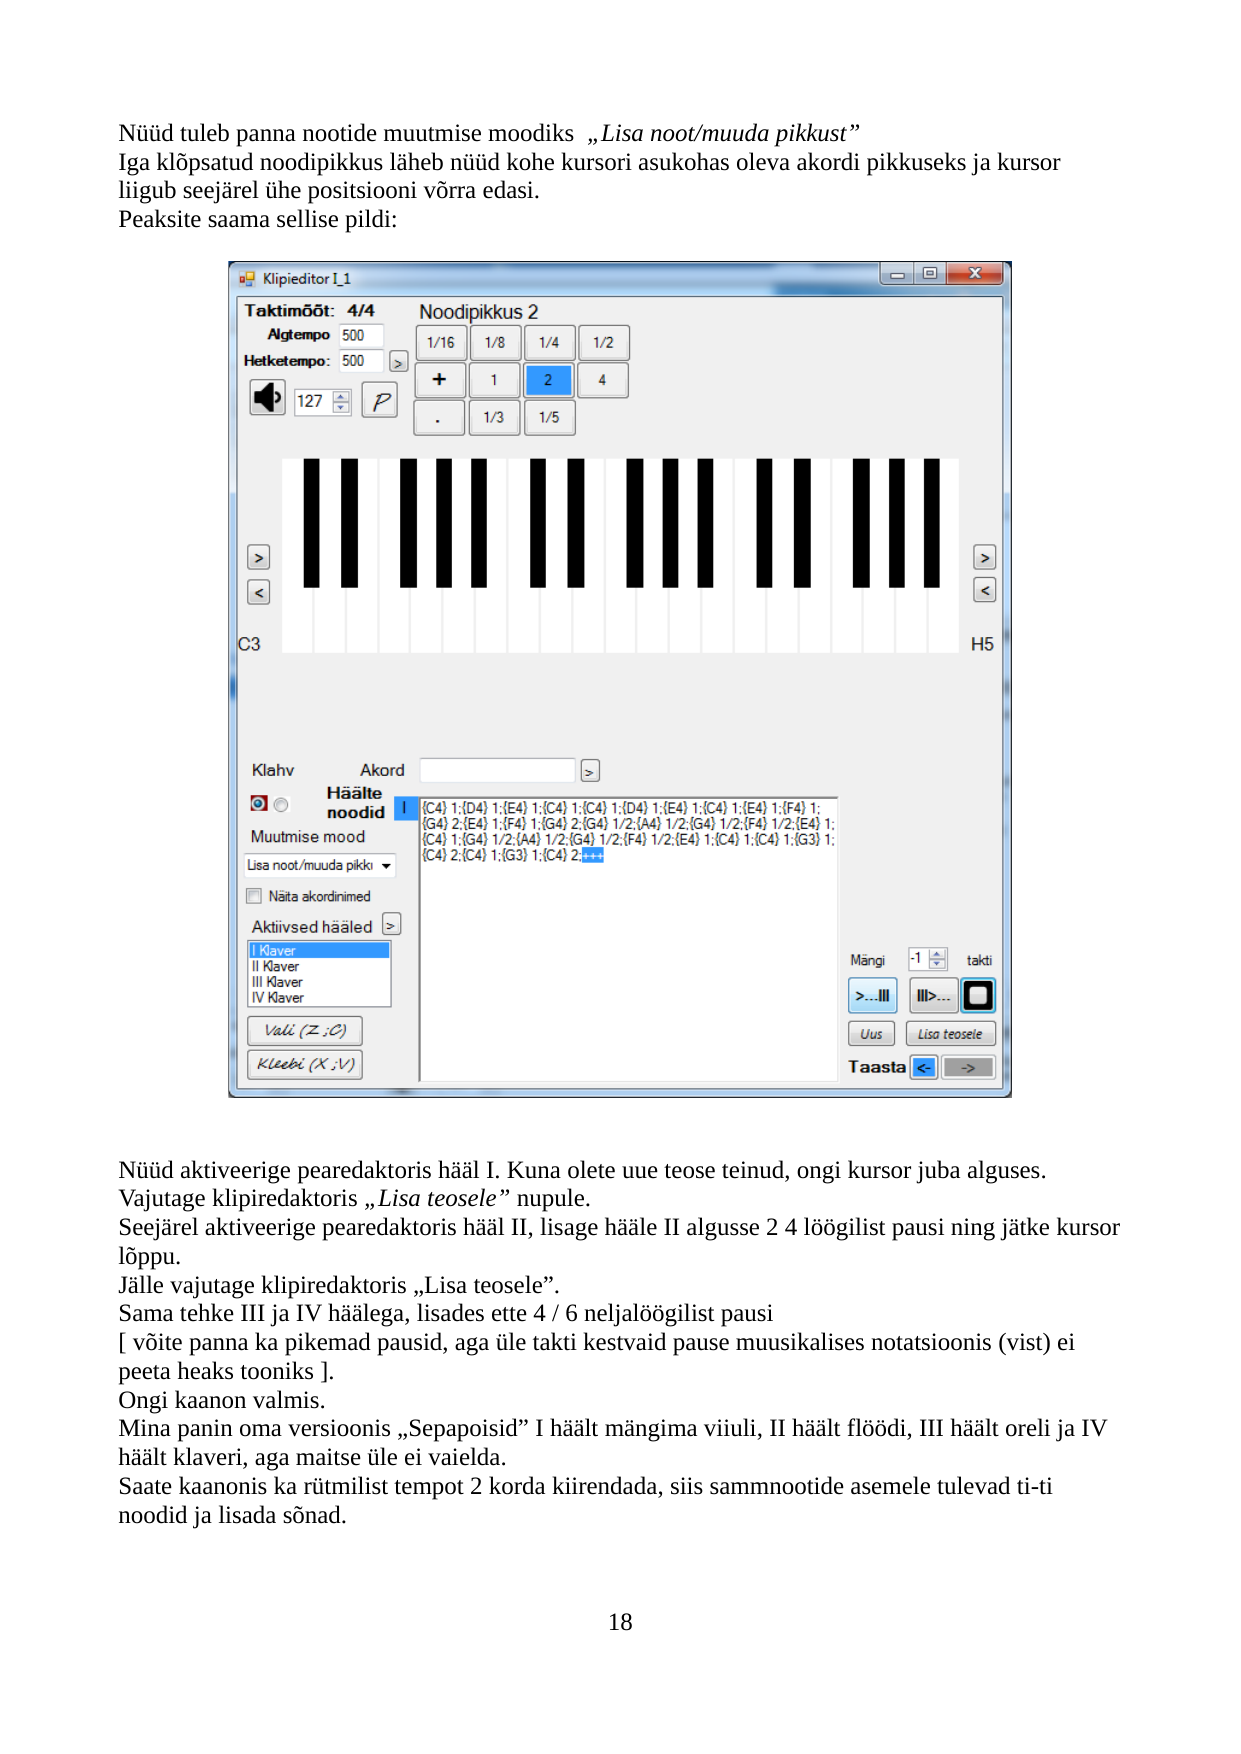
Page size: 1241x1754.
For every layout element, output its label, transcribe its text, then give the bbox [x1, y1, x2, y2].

text [ võite panna ka pikemad pausid, aga üle takti kestvaid pause muusikalises notatsioonis (vist) ei peeta heaks tooniks ]. Ongi kaanon valmis. [118, 1327, 1122, 1413]
text Sama tehke III ja IV häälega, lisades ette 4 / 6 neljalöögilist pausi [118, 1298, 1122, 1327]
text Nüüd aktiveerige pearedaktoris hääl I. Kuna olete uue teose teinud, ongi kursor juba alguses. [118, 1155, 1122, 1183]
text Iga klõpsatud noodipikkus läheb nüüd kohe kursori asukohas oleva akordi pikkuseks ja kursor liigub seejärel ühe positsiooni võrra edasi. [118, 147, 1122, 204]
text Seejärel aktiveerige pearedaktoris hääl II, lisage hääle II algusse 2 4 löögilist pausi ning jätke kursor lõppu. [118, 1212, 1122, 1270]
text Saate kaanonis ka rütmilist tempot 2 korda kiirendada, siis sammnootide asemele tulevad ti-ti noodid ja lisada sõnad. [118, 1471, 1122, 1557]
text Vajutage klipiredaktoris „Lisa teosele” nupule. [118, 1183, 1122, 1212]
text Peaksite saama sellise pildi: [118, 204, 1122, 233]
picture [228, 261, 1012, 1098]
text Mina panin oma versioonis „Sepapoisid” I häält mängima viiuli, II häält flöödi, III häält oreli ja IV häält klaveri, aga maitse üle ei vaielda. [118, 1413, 1122, 1471]
text Jälle vajutage klipiredaktoris „Lisa teosele”. [118, 1270, 1122, 1298]
text Nüüd tuleb panna nootide muutmise moodiks „Lisa noot/muuda pikkust” [118, 118, 1122, 147]
